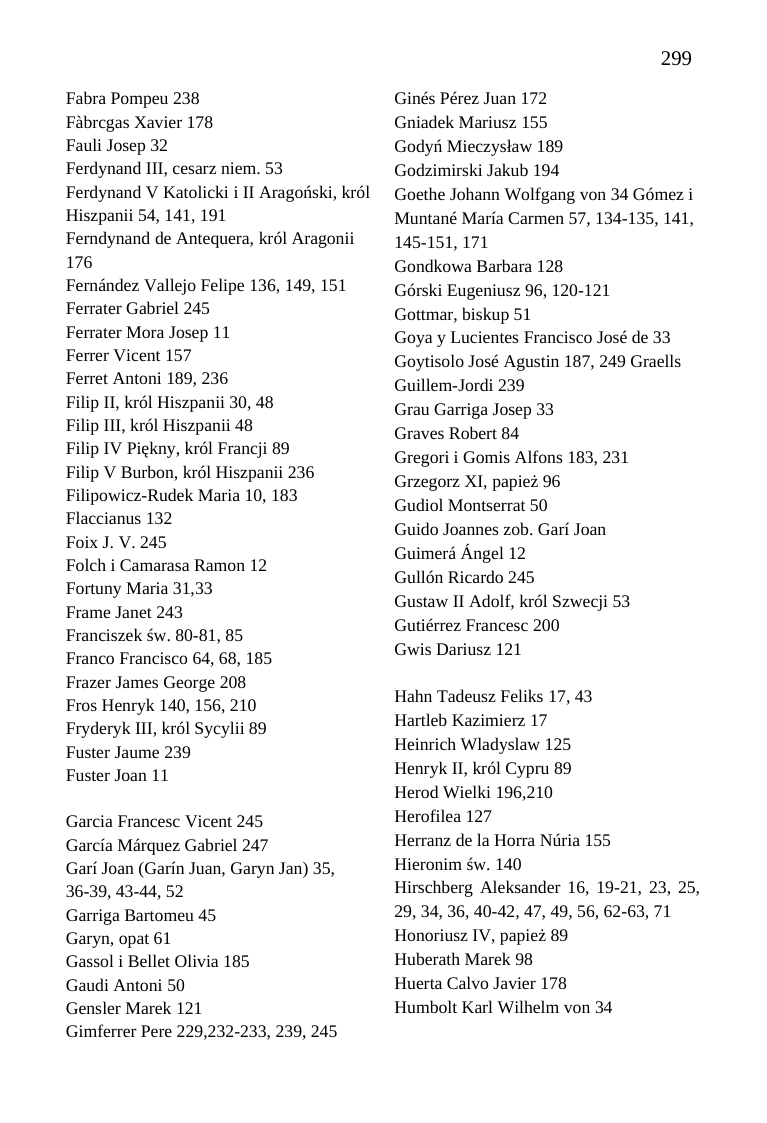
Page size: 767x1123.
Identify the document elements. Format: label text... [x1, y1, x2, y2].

text Herofilea 127 [394, 805, 701, 826]
text Fros Henryk 140, 156, 210 [66, 695, 372, 715]
text Gwis Dariusz 121 [394, 639, 701, 659]
text Fernández Vallejo Felipe 136, 149, 151 Ferrater Gabriel 245 [66, 275, 372, 318]
text Honoriusz IV, papież 89 [394, 925, 701, 946]
text Gregori i Gomis Alfons 183, 231 [394, 447, 701, 467]
text Graves Robert 84 [394, 423, 701, 443]
text Gassol i Bellet Olivia 185 [66, 951, 372, 971]
text Gullón Ricardo 245 [394, 567, 701, 587]
text Huerta Calvo Javier 178 [394, 973, 701, 993]
text Fuster Jaume 239 [66, 742, 372, 762]
text Gniadek Mariusz 155 [394, 112, 701, 132]
text Hieronim św. 140 [394, 853, 701, 874]
text Frame Janet 243 [66, 602, 372, 622]
text Filip III, król Hiszpanii 48 [66, 415, 372, 435]
text Gudiol Montserrat 50 [394, 495, 701, 515]
text Humbolt Karl Wilhelm von 34 [394, 997, 701, 1017]
text Ferdynand V Katolicki i II Aragoński, król Hiszpanii 54, 141, 191 [66, 182, 372, 225]
text Górski Eugeniusz 96, 120-121 [394, 279, 701, 300]
text Guido Joannes zob. Garí Joan [394, 519, 701, 539]
text Godzimirski Jakub 194 [394, 159, 701, 180]
text Guimerá Ángel 12 [394, 543, 701, 563]
text Fàbrcgas Xavier 178 [66, 112, 372, 132]
text Garí Joan (Garín Juan, Garyn Jan) 35, [66, 858, 372, 878]
text Herranz de la Horra Núria 155 [394, 829, 701, 850]
text Frazer James George 208 [66, 672, 372, 692]
text Hahn Tadeusz Feliks 17, 43 [394, 686, 701, 706]
text Fortuny Maria 31,33 [66, 578, 372, 598]
text Fabra Pompeu 238 [66, 88, 372, 108]
text Huberath Marek 98 [394, 949, 701, 969]
text Ferret Antoni 189, 236 [66, 368, 372, 388]
text García Márquez Gabriel 247 [66, 834, 372, 855]
text Garyn, opat 61 [66, 928, 372, 948]
text Ferndynand de Antequera, król Aragonii 176 [66, 228, 372, 272]
text Fryderyk III, król Sycylii 89 [66, 718, 372, 738]
text Herod Wielki 196,210 [394, 781, 701, 802]
text 299 [661, 46, 701, 70]
text Fauli Josep 32 [66, 135, 372, 155]
text Garcia Francesc Vicent 245 [66, 811, 372, 831]
text Gensler Marek 121 [66, 998, 372, 1018]
text Fuster Joan 11 [66, 765, 372, 785]
text Ginés Pérez Juan 172 [394, 88, 701, 108]
text Grau Garriga Josep 33 [394, 399, 701, 419]
text Ferrer Vicent 157 [66, 345, 372, 365]
text Grzegorz XI, papież 96 [394, 471, 701, 491]
text Folch i Camarasa Ramon 12 [66, 555, 372, 575]
text Garriga Bartomeu 45 [66, 904, 372, 925]
text Goya y Lucientes Francisco José de 33 Goytisolo José Agustin 187, 249 Graells Guillem-Jordi 239 [394, 327, 701, 396]
text Hartleb Kazimierz 17 [394, 709, 701, 730]
text Filip IV Piękny, król Francji 89 [66, 438, 372, 458]
text Gustaw II Adolf, król Szwecji 53 [394, 591, 701, 611]
text Gaudi Antoni 50 [66, 974, 372, 995]
text Gutiérrez Francesc 200 [394, 615, 701, 635]
text Filip V Burbon, król Hiszpanii 236 Filipowicz-Rudek Maria 10, 183 Flaccianus 132 [66, 462, 372, 528]
text Filip II, król Hiszpanii 30, 48 [66, 392, 372, 412]
text Gottmar, biskup 51 [394, 303, 701, 324]
text Franciszek św. 80-81, 85 [66, 625, 372, 645]
text Franco Francisco 64, 68, 185 [66, 648, 372, 668]
text Gimferrer Pere 229,232-233, 239, 245 [66, 1021, 372, 1041]
text Foix J. V. 245 [66, 532, 372, 552]
text Godyń Mieczysław 189 [394, 136, 701, 156]
text Heinrich Wladyslaw 125 [394, 733, 701, 754]
text Hirschberg Aleksander 16, 19-21, 23, 25, 29, 34, 36, 40-42, 47, 49, 56, 62-63, 71 [394, 877, 701, 922]
text Gondkowa Barbara 128 [394, 255, 701, 276]
text 36-39, 43-44, 52 [66, 881, 372, 901]
text Henryk II, król Cypru 89 [394, 757, 701, 778]
text Goethe Johann Wolfgang von 34 Gómez i Muntané María Carmen 57, 134-135, 141, 145-151, 171 [394, 183, 701, 252]
text Ferrater Mora Josep 11 [66, 322, 372, 342]
text Ferdynand III, cesarz niem. 53 [66, 158, 372, 178]
